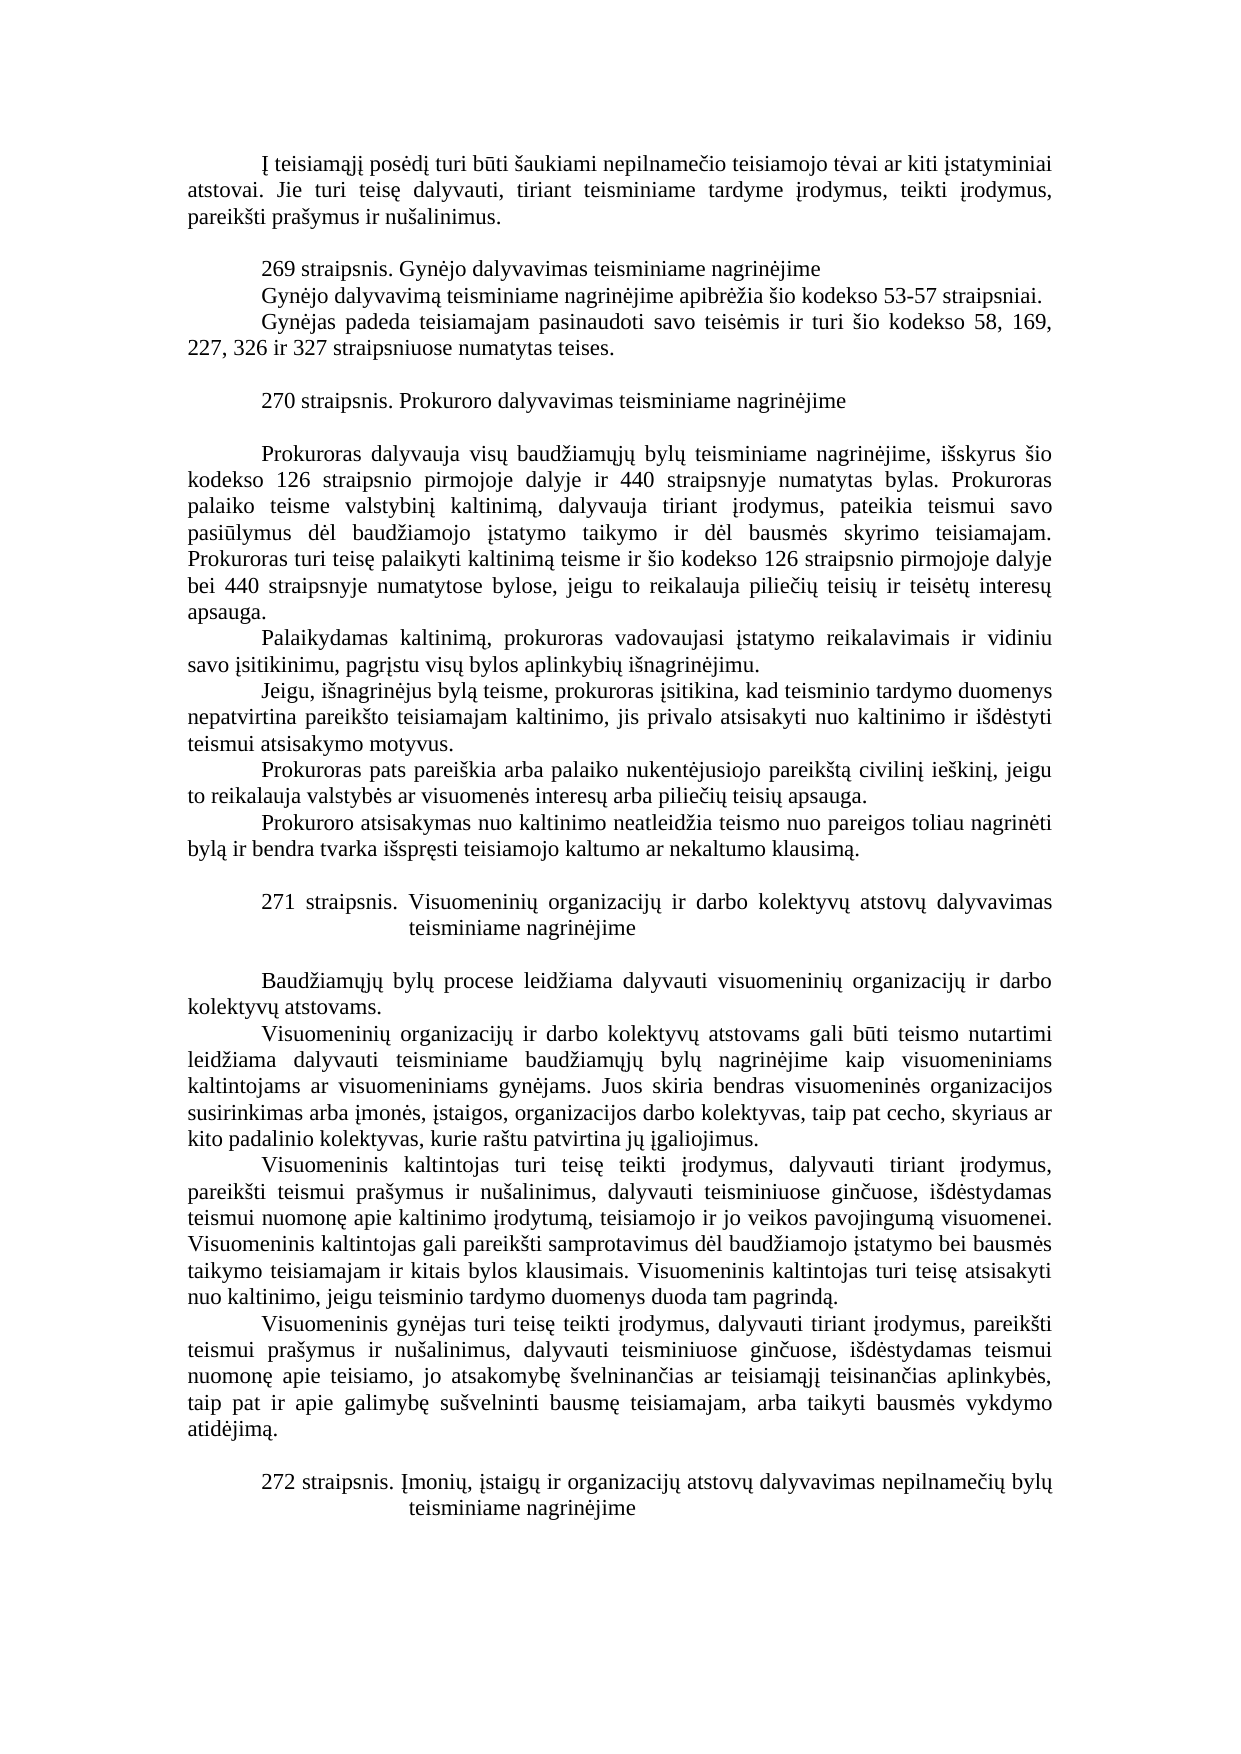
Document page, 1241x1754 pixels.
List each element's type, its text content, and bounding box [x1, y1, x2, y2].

text Prokuroras pats pareiškia arba palaiko nukentėjusiojo pareikštą civilinį ieškinį, jeigu to reikalauja valstybės ar visuomenės interesų arba piliečių teisių apsauga. [187, 756, 1053, 809]
text Prokuroras dalyvauja visų baudžiamųjų bylų teisminiame nagrinėjime, išskyrus šio kodekso 126 straipsnio pirmojoje dalyje ir 440 straipsnyje numatytas bylas. Prokuroras palaiko teisme valstybinį kaltinimą, dalyvauja tiriant įrodymus, pateikia teismui savo pasiūlymus dėl baudžiamojo įstatymo taikymo ir dėl bausmės skyrimo teisiamajam. Prokuroras turi teisę palaikyti kaltinimą teisme ir šio kodekso 126 straipsnio pirmojoje dalyje bei 440 straipsnyje numatytose bylose, jeigu to reikalauja piliečių teisių ir teisėtų interesų apsauga. [187, 440, 1053, 624]
text Gynėjo dalyvavimą teisminiame nagrinėjime apibrėžia šio kodekso 53-57 straipsniai. [187, 282, 1053, 308]
text Prokuroro atsisakymas nuo kaltinimo neatleidžia teismo nuo pareigos toliau nagrinėti bylą ir bendra tvarka išspręsti teisiamojo kaltumo ar nekaltumo klausimą. [187, 809, 1053, 862]
text Baudžiamųjų bylų procese leidžiama dalyvauti visuomeninių organizacijų ir darbo kolektyvų atstovams. [187, 967, 1053, 1020]
text Gynėjas padeda teisiamajam pasinaudoti savo teisėmis ir turi šio kodekso 58, 169, 227, 326 ir 327 straipsniuose numatytas teises. [187, 308, 1053, 361]
text 270 straipsnis. Prokuroro dalyvavimas teisminiame nagrinėjime [187, 387, 1053, 413]
text Jeigu, išnagrinėjus bylą teisme, prokuroras įsitikina, kad teisminio tardymo duomenys nepatvirtina pareikšto teisiamajam kaltinimo, jis privalo atsisakyti nuo kaltinimo ir išdėstyti teismui atsisakymo motyvus. [187, 677, 1053, 756]
text 271 straipsnis. Visuomeninių organizacijų ir darbo kolektyvų atstovų dalyvavimas teisminiame nagrinėjime [261, 888, 1053, 941]
text 269 straipsnis. Gynėjo dalyvavimas teisminiame nagrinėjime [187, 255, 1053, 282]
text Visuomeninis kaltintojas turi teisę teikti įrodymus, dalyvauti tiriant įrodymus, pareikšti teismui prašymus ir nušalinimus, dalyvauti teisminiuose ginčuose, išdėstydamas teismui nuomonę apie kaltinimo įrodytumą, teisiamojo ir jo veikos pavojingumą visuomenei. Visuomeninis kaltintojas gali pareikšti samprotavimus dėl baudžiamojo įstatymo bei bausmės taikymo teisiamajam ir kitais bylos klausimais. Visuomeninis kaltintojas turi teisę atsisakyti nuo kaltinimo, jeigu teisminio tardymo duomenys duoda tam pagrindą. [187, 1151, 1053, 1309]
text Visuomeninis gynėjas turi teisę teikti įrodymus, dalyvauti tiriant įrodymus, pareikšti teismui prašymus ir nušalinimus, dalyvauti teisminiuose ginčuose, išdėstydamas teismui nuomonę apie teisiamo, jo atsakomybę švelninančias ar teisiamąjį teisinančias aplinkybės, taip pat ir apie galimybę sušvelninti bausmę teisiamajam, arba taikyti bausmės vykdymo atidėjimą. [187, 1309, 1053, 1441]
text 272 straipsnis. Įmonių, įstaigų ir organizacijų atstovų dalyvavimas nepilnamečių bylų teisminiame nagrinėjime [261, 1468, 1053, 1520]
text Į teisiamąjį posėdį turi būti šaukiami nepilnamečio teisiamojo tėvai ar kiti įstatyminiai atstovai. Jie turi teisę dalyvauti, tiriant teisminiame tardyme įrodymus, teikti įrodymus, pareikšti prašymus ir nušalinimus. [187, 150, 1053, 229]
text Palaikydamas kaltinimą, prokuroras vadovaujasi įstatymo reikalavimais ir vidiniu savo įsitikinimu, pagrįstu visų bylos aplinkybių išnagrinėjimu. [187, 624, 1053, 677]
text Visuomeninių organizacijų ir darbo kolektyvų atstovams gali būti teismo nutartimi leidžiama dalyvauti teisminiame baudžiamųjų bylų nagrinėjime kaip visuomeniniams kaltintojams ar visuomeniniams gynėjams. Juos skiria bendras visuomeninės organizacijos susirinkimas arba įmonės, įstaigos, organizacijos darbo kolektyvas, taip pat cecho, skyriaus ar kito padalinio kolektyvas, kurie raštu patvirtina jų įgaliojimus. [187, 1020, 1053, 1151]
